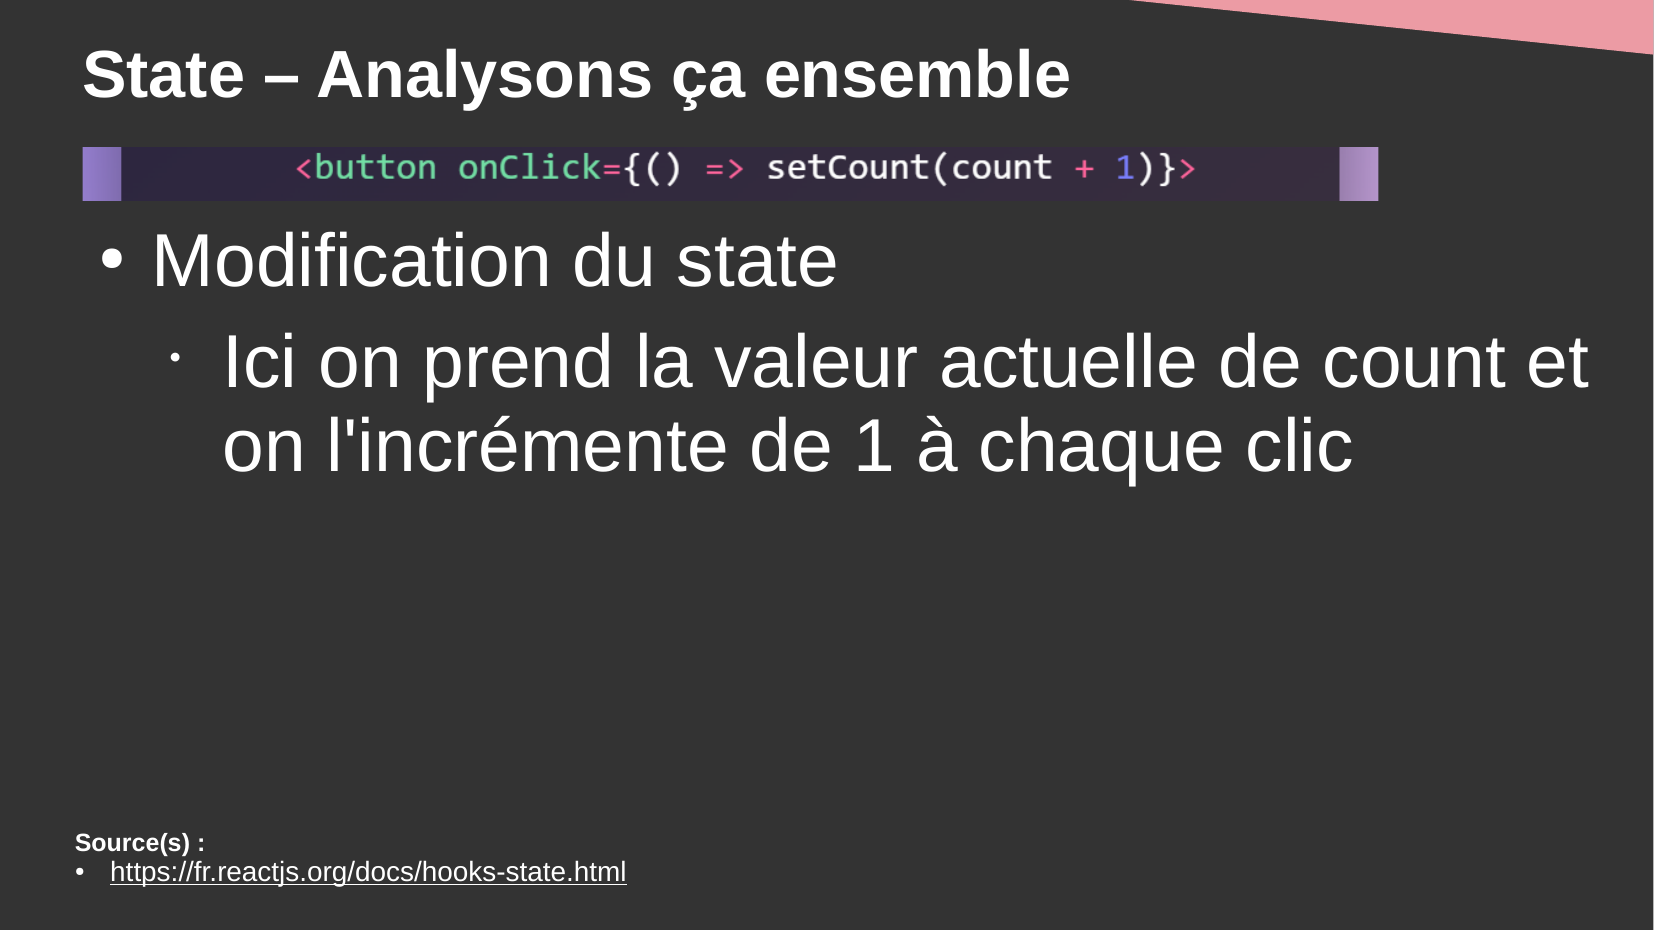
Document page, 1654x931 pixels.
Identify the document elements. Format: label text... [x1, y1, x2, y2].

list Modification du state Ici on prend la valeur actuelle de count et on l'incrémente de 1 à chaque clic [80, 218, 1642, 792]
title State – Analysons ça ensemble [82, 37, 1571, 114]
text_box Source(s) : https://fr.reactjs.org/docs/hooks-state.html [59, 821, 1546, 906]
text_box [1129, 0, 1654, 55]
picture [82, 147, 1379, 201]
